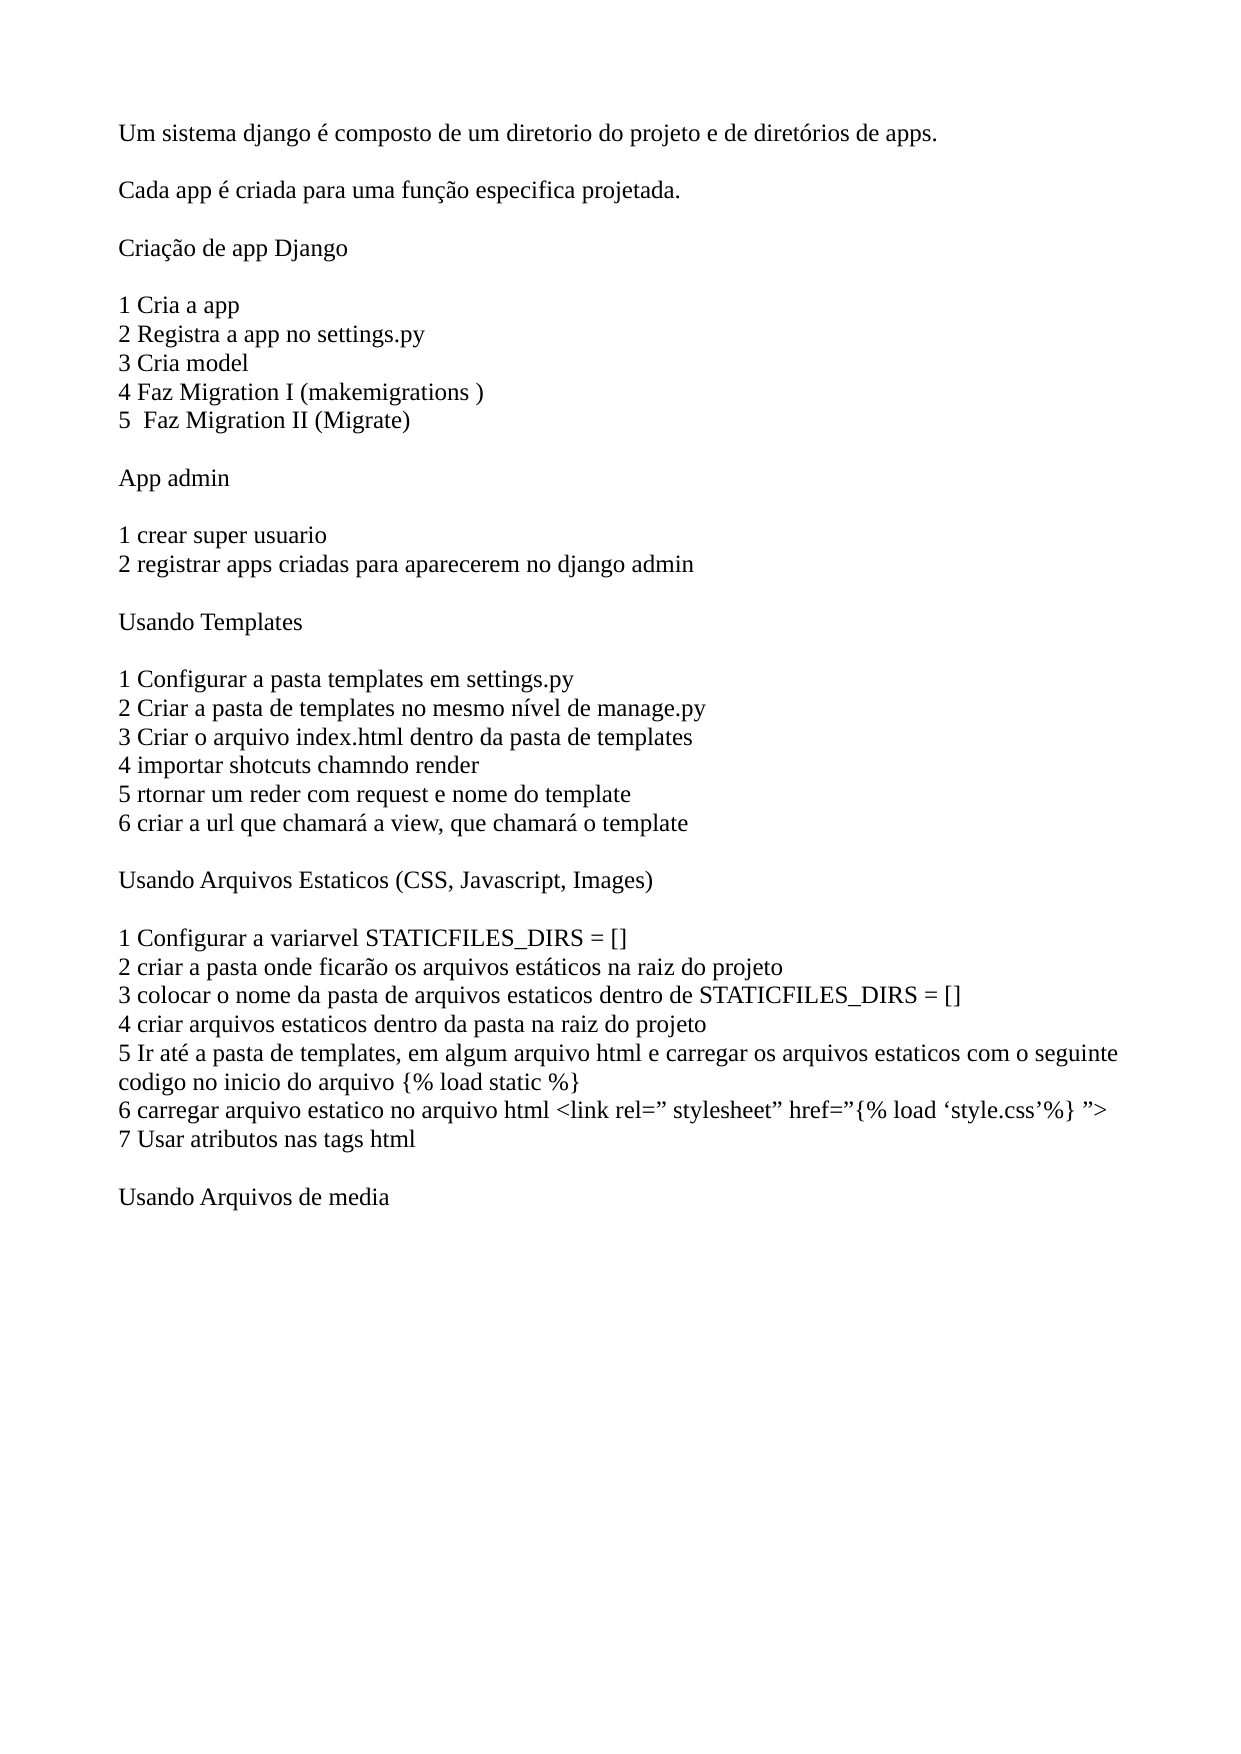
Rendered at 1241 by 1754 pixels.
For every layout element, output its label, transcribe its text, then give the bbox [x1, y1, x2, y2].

text 1 Configurar a pasta templates em settings.py [118, 664, 1122, 693]
text Usando Templates [118, 607, 1122, 636]
text 1 crear super usuario [118, 521, 1122, 549]
text 2 registrar apps criadas para aparecerem no django admin [118, 549, 1122, 578]
text 4 criar arquivos estaticos dentro da pasta na raiz do projeto [118, 1009, 1122, 1038]
text 6 carregar arquivo estatico no arquivo html <link rel=” stylesheet” href=”{% load ‘style.css’%} ”> [118, 1096, 1122, 1124]
text Usando Arquivos Estaticos (CSS, Javascript, Images) [118, 866, 1122, 894]
text 2 criar a pasta onde ficarão os arquivos estáticos na raiz do projeto [118, 952, 1122, 981]
text 2 Registra a app no settings.py [118, 319, 1122, 348]
text Cada app é criada para uma função especifica projetada. [118, 176, 1122, 204]
text Um sistema django é composto de um diretorio do projeto e de diretórios de apps. [118, 118, 1122, 147]
text 1 Cria a app [118, 291, 1122, 319]
text 5 Ir até a pasta de templates, em algum arquivo html e carregar os arquivos estaticos com o seguinte codigo no inicio do arquivo {% load static %} [118, 1038, 1122, 1096]
text 3 colocar o nome da pasta de arquivos estaticos dentro de STATICFILES_DIRS = [] [118, 981, 1122, 1009]
text 5 rtornar um reder com request e nome do template [118, 779, 1122, 808]
text Usando Arquivos de media [118, 1182, 1122, 1211]
text 2 Criar a pasta de templates no mesmo nível de manage.py [118, 693, 1122, 722]
text 1 Configurar a variarvel STATICFILES_DIRS = [] [118, 923, 1122, 952]
text 4 Faz Migration I (makemigrations ) [118, 377, 1122, 406]
text 5 Faz Migration II (Migrate) [118, 406, 1122, 434]
text Criação de app Django [118, 233, 1122, 262]
text 3 Cria model [118, 348, 1122, 377]
text 4 importar shotcuts chamndo render [118, 751, 1122, 779]
text 3 Criar o arquivo index.html dentro da pasta de templates [118, 722, 1122, 751]
text App admin [118, 463, 1122, 492]
text 7 Usar atributos nas tags html [118, 1124, 1122, 1153]
text 6 criar a url que chamará a view, que chamará o template [118, 808, 1122, 837]
